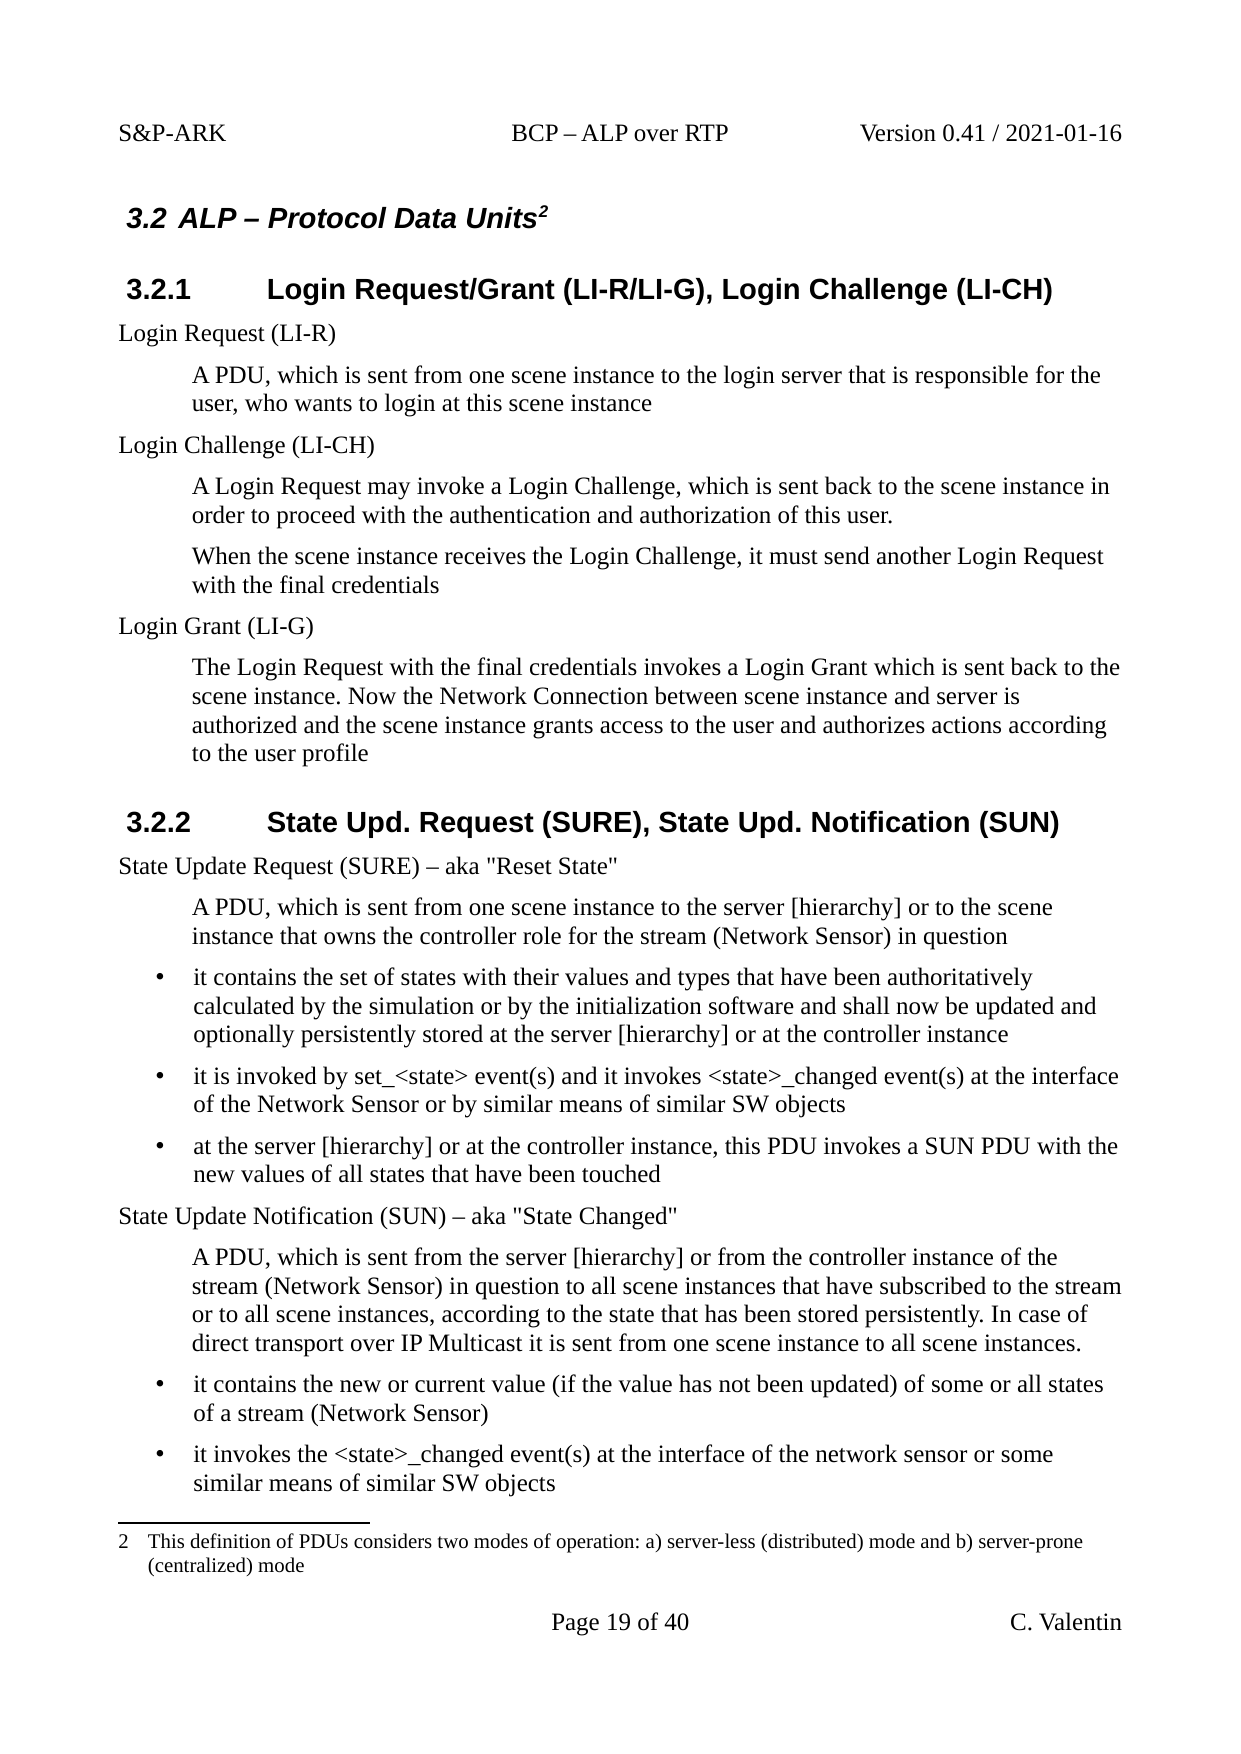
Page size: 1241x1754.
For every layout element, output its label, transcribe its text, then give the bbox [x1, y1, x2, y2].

text A Login Request may invoke a Login Challenge, which is sent back to the scene instance in order to proceed with the authentication and authorization of this user. [192, 471, 1122, 528]
text This definition of PDUs considers two modes of operation: a) server-less (distributed) mode and b) server-prone (centralized) mode [118, 1529, 1122, 1577]
text Login Request (LI-R) [118, 318, 1122, 347]
list at the server [hierarchy] or at the controller instance, this PDU invokes a SUN PDU with the new values of all states that have been touched [156, 1131, 1122, 1188]
text When the scene instance receives the Login Challenge, it must send another Login Request with the final credentials [192, 541, 1122, 598]
text A PDU, which is sent from one scene instance to the server [hierarchy] or to the scene instance that owns the controller role for the stream (Network Sensor) in question [192, 892, 1122, 949]
subtitle ALP – Protocol Data Units [118, 201, 1122, 235]
list it contains the set of states with their values and types that have been authoritatively calculated by the simulation or by the initialization software and shall now be updated and optionally persistently stored at the server [hierarchy] or at the controller instance [156, 962, 1122, 1048]
list it invokes the <state>_changed event(s) at the interface of the network sensor or some similar means of similar SW objects [156, 1439, 1122, 1497]
text State Update Notification (SUN) – aka "State Changed" [118, 1201, 1122, 1229]
text Login Challenge (LI-CH) [118, 430, 1122, 458]
list it is invoked by set_<state> event(s) and it invokes <state>_changed event(s) at the interface of the Network Sensor or by similar means of similar SW objects [156, 1061, 1122, 1118]
text The Login Request with the final credentials invokes a Login Grant which is sent back to the scene instance. Now the Network Connection between scene instance and server is authorized and the scene instance grants access to the user and authorizes actions according to the user profile [192, 652, 1122, 767]
subtitle State Upd. Request (SURE), State Upd. Notification (SUN) [118, 805, 1122, 838]
list it contains the new or current value (if the value has not been updated) of some or all states of a stream (Network Sensor) [156, 1369, 1122, 1427]
text Login Grant (LI-G) [118, 611, 1122, 640]
subtitle Login Request/Grant (LI-R/LI-G), Login Challenge (LI-CH) [118, 272, 1122, 306]
text State Update Request (SURE) – aka "Reset State" [118, 851, 1122, 879]
text A PDU, which is sent from one scene instance to the login server that is responsible for the user, who wants to login at this scene instance [192, 360, 1122, 417]
text A PDU, which is sent from the server [hierarchy] or from the controller instance of the stream (Network Sensor) in question to all scene instances that have subscribed to the stream or to all scene instances, according to the state that has been stored persistently. In case of direct transport over IP Multicast it is sent from one scene instance to all scene instances. [192, 1242, 1122, 1357]
